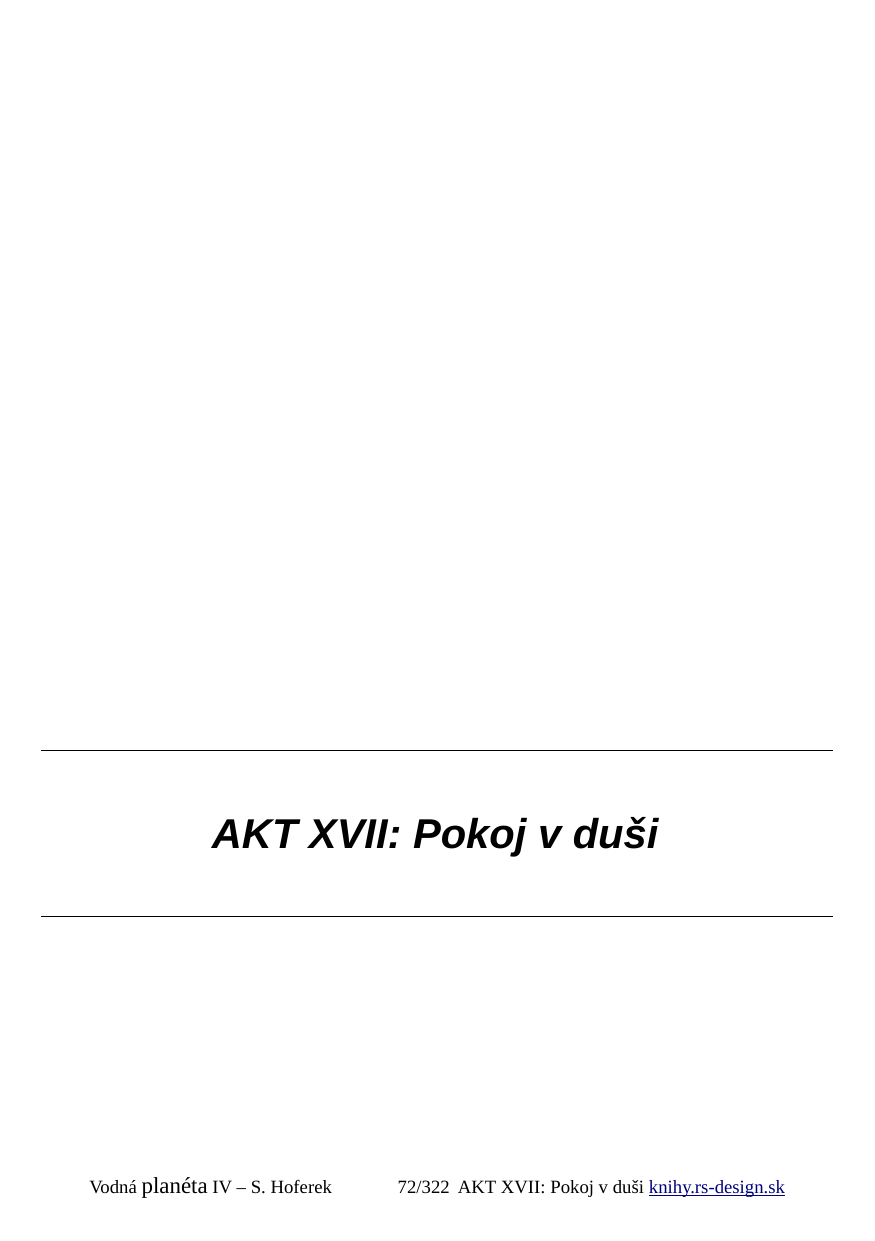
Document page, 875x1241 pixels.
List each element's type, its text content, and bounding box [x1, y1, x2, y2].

subtitle AKT XVII: Pokoj v duši [41, 751, 833, 916]
